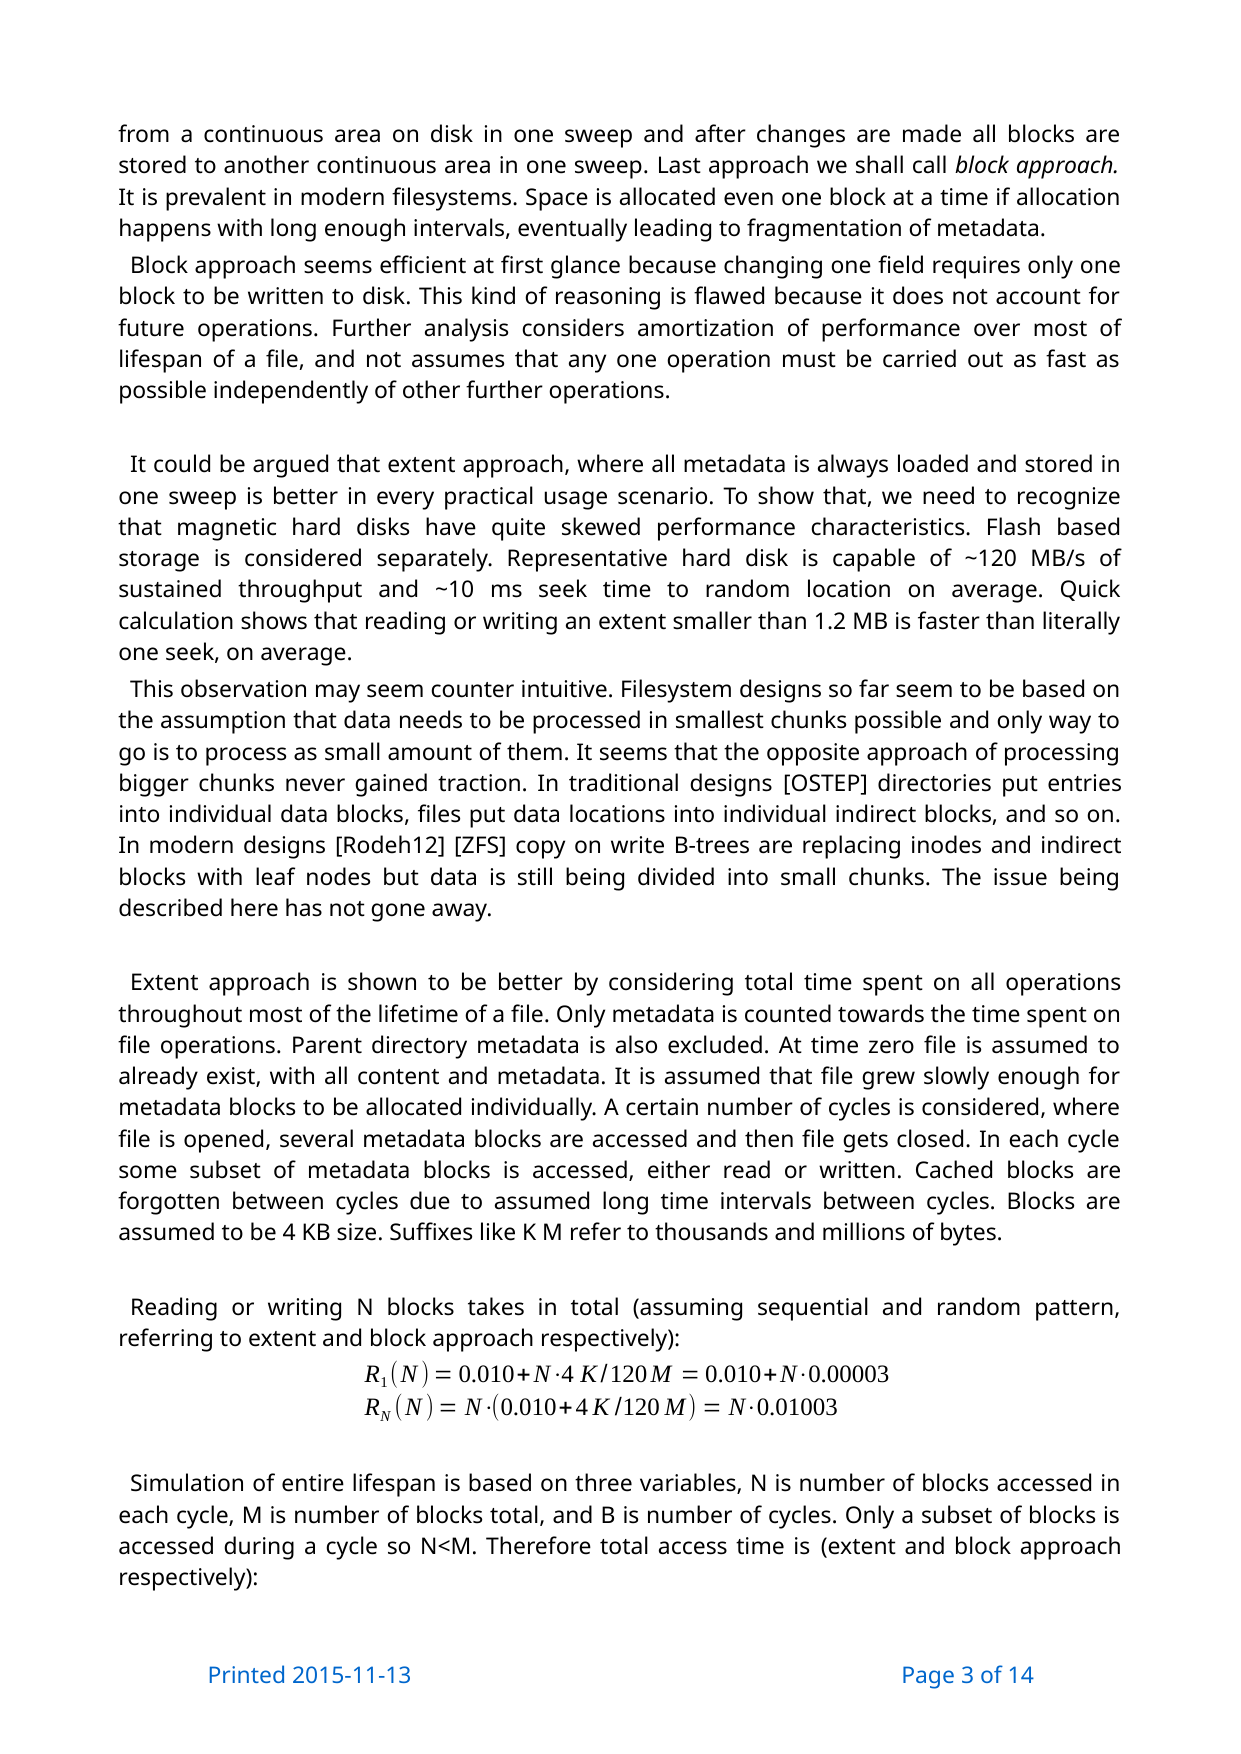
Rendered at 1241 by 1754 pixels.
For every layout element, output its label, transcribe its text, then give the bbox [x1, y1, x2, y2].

text from a continuous area on disk in one sweep and after changes are made all blocks are stored to another continuous area in one sweep. Last approach we shall call block approach. It is prevalent in modern filesystems. Space is allocated even one block at a time if allocation happens with long enough intervals, eventually leading to fragmentation of metadata. [118, 118, 1122, 243]
text This observation may seem counter intuitive. Filesystem designs so far seem to be based on the assumption that data needs to be processed in smallest chunks possible and only way to go is to process as small amount of them. It seems that the opposite approach of processing bigger chunks never gained traction. In traditional designs [OSTEP] directories put entries into individual data blocks, files put data locations into individual indirect blocks, and so on. In modern designs [Rodeh12] [ZFS] copy on write B-trees are replacing inodes and indirect blocks with leaf nodes but data is still being divided into small chunks. The issue being described here has not gone away. [118, 673, 1122, 923]
text Reading or writing N blocks takes in total (assuming sequential and random pattern, referring to extent and block approach respectively): [118, 1291, 1122, 1353]
text Simulation of entire lifespan is based on three variables, N is number of blocks accessed in each cycle, M is number of blocks total, and B is number of cycles. Only a subset of blocks is accessed during a cycle so N<M. Therefore total access time is (extent and block approach respectively): [118, 1467, 1122, 1592]
text Block approach seems efficient at first glance because changing one field requires only one block to be written to disk. This kind of reasoning is flawed because it does not account for future operations. Further analysis considers amortization of performance over most of lifespan of a file, and not assumes that any one operation must be carried out as fast as possible independently of other further operations. [118, 249, 1122, 405]
text Extent approach is shown to be better by considering total time spent on all operations throughout most of the lifetime of a file. Only metadata is counted towards the time spent on file operations. Parent directory metadata is also excluded. At time zero file is assumed to already exist, with all content and metadata. It is assumed that file grew slowly enough for metadata blocks to be allocated individually. A certain number of cycles is considered, where file is opened, several metadata blocks are accessed and then file gets closed. In each cycle some subset of metadata blocks is accessed, either read or written. Cached blocks are forgotten between cycles due to assumed long time intervals between cycles. Blocks are assumed to be 4 KB size. Suffixes like K M refer to thousands and millions of bytes. [118, 966, 1122, 1247]
text It could be argued that extent approach, where all metadata is always loaded and stored in one sweep is better in every practical usage scenario. To show that, we need to recognize that magnetic hard disks have quite skewed performance characteristics. Flash based storage is considered separately. Representative hard disk is capable of ~120 MB/s of sustained throughput and ~10 ms seek time to random location on average. Quick calculation shows that reading or writing an extent smaller than 1.2 MB is faster than literally one seek, on average. [118, 448, 1122, 667]
